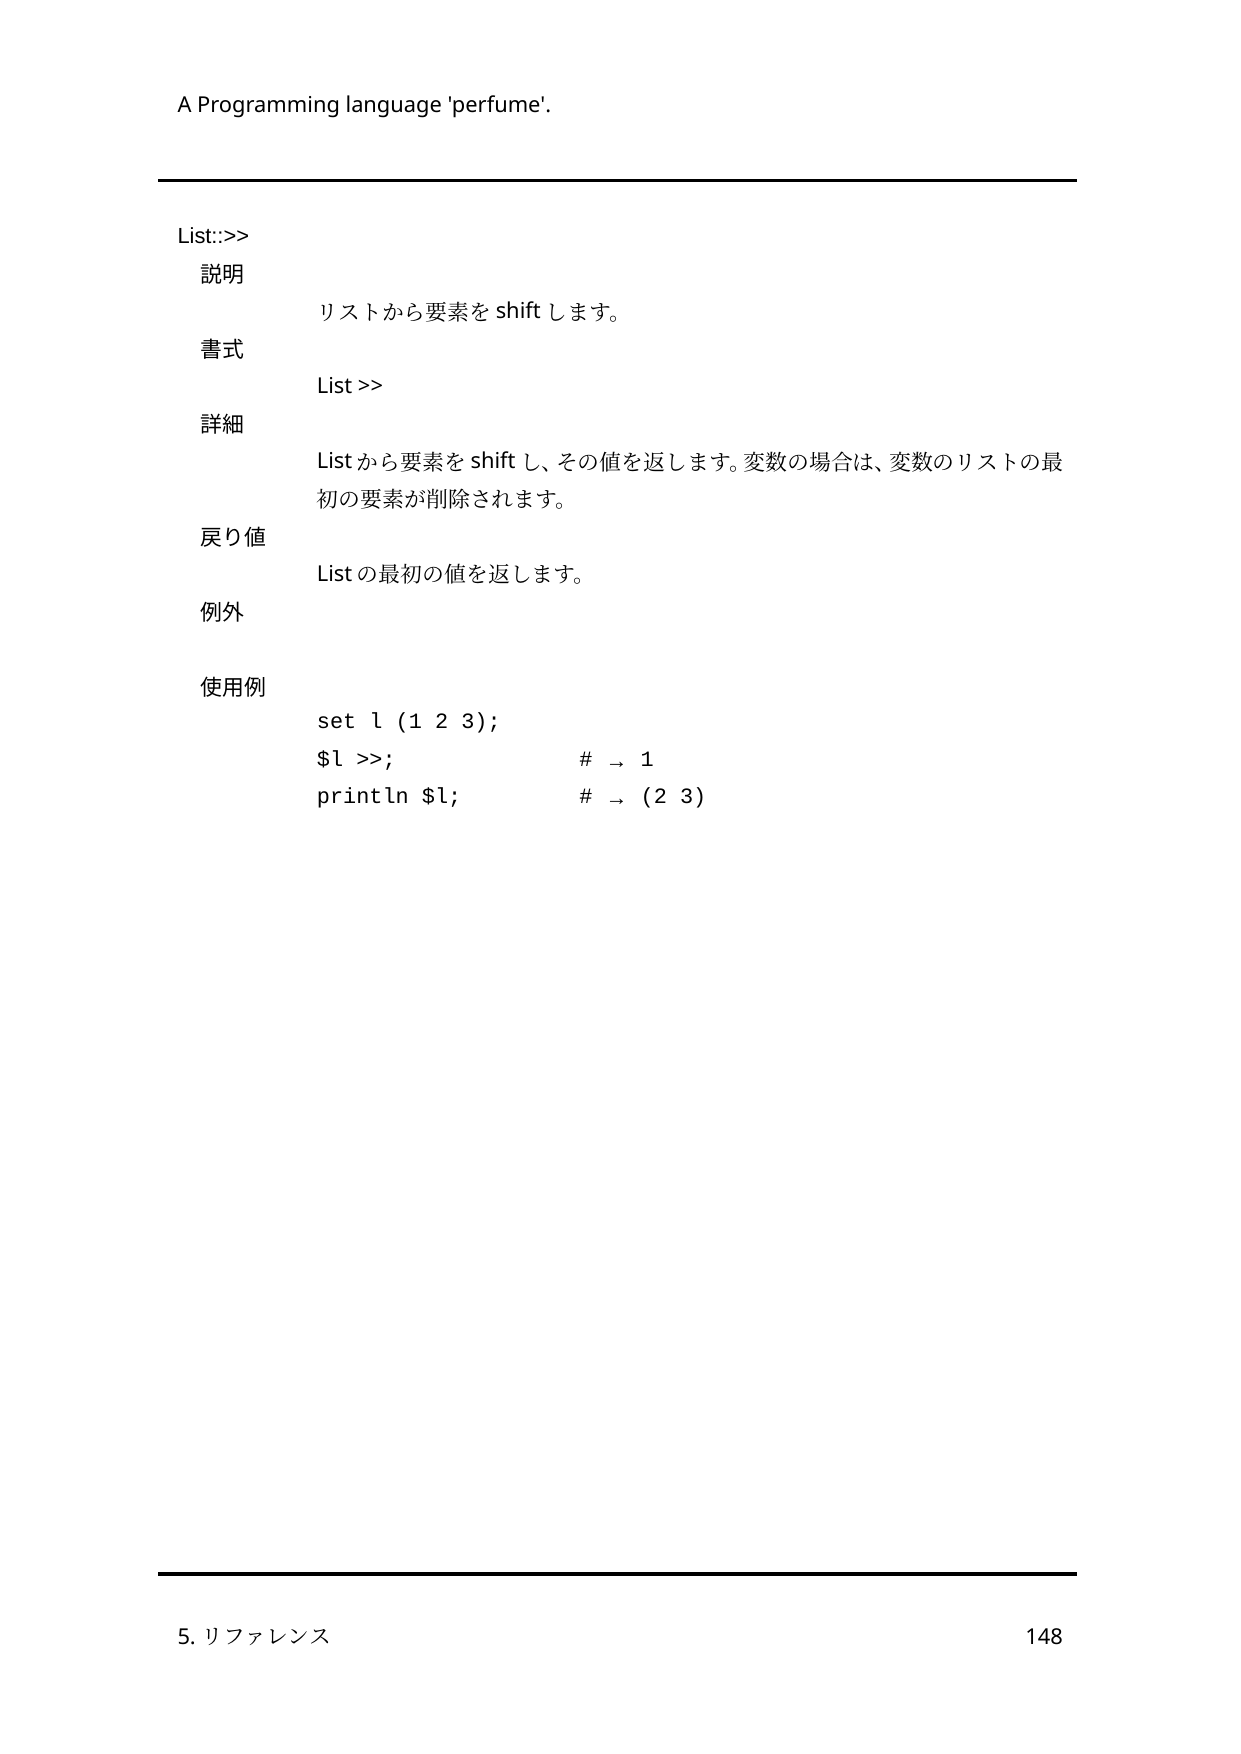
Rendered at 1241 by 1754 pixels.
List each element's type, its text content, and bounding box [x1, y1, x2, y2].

table_cell 使用例 [200, 667, 317, 817]
table_header リストから要素をshiftします。 [317, 254, 1063, 329]
table_cell Listから要素をshiftし、その値を返します。変数の場合は、変数のリストの最初の要素が削除されます。 [317, 404, 1063, 517]
table_cell set l (1 2 3); $l >>; # → 1 println $l; # → (2 3) [317, 667, 1063, 817]
table_cell 例外 [200, 592, 317, 667]
table_cell [317, 592, 1063, 667]
table_cell 書式 [200, 329, 317, 404]
table_cell List >> [317, 329, 1063, 404]
table_header 説明 [200, 254, 317, 329]
subtitle List::>> [177, 217, 1063, 254]
table_cell 戻り値 [200, 517, 317, 592]
table_cell Listの最初の値を返します。 [317, 517, 1063, 592]
table_cell 詳細 [200, 404, 317, 517]
